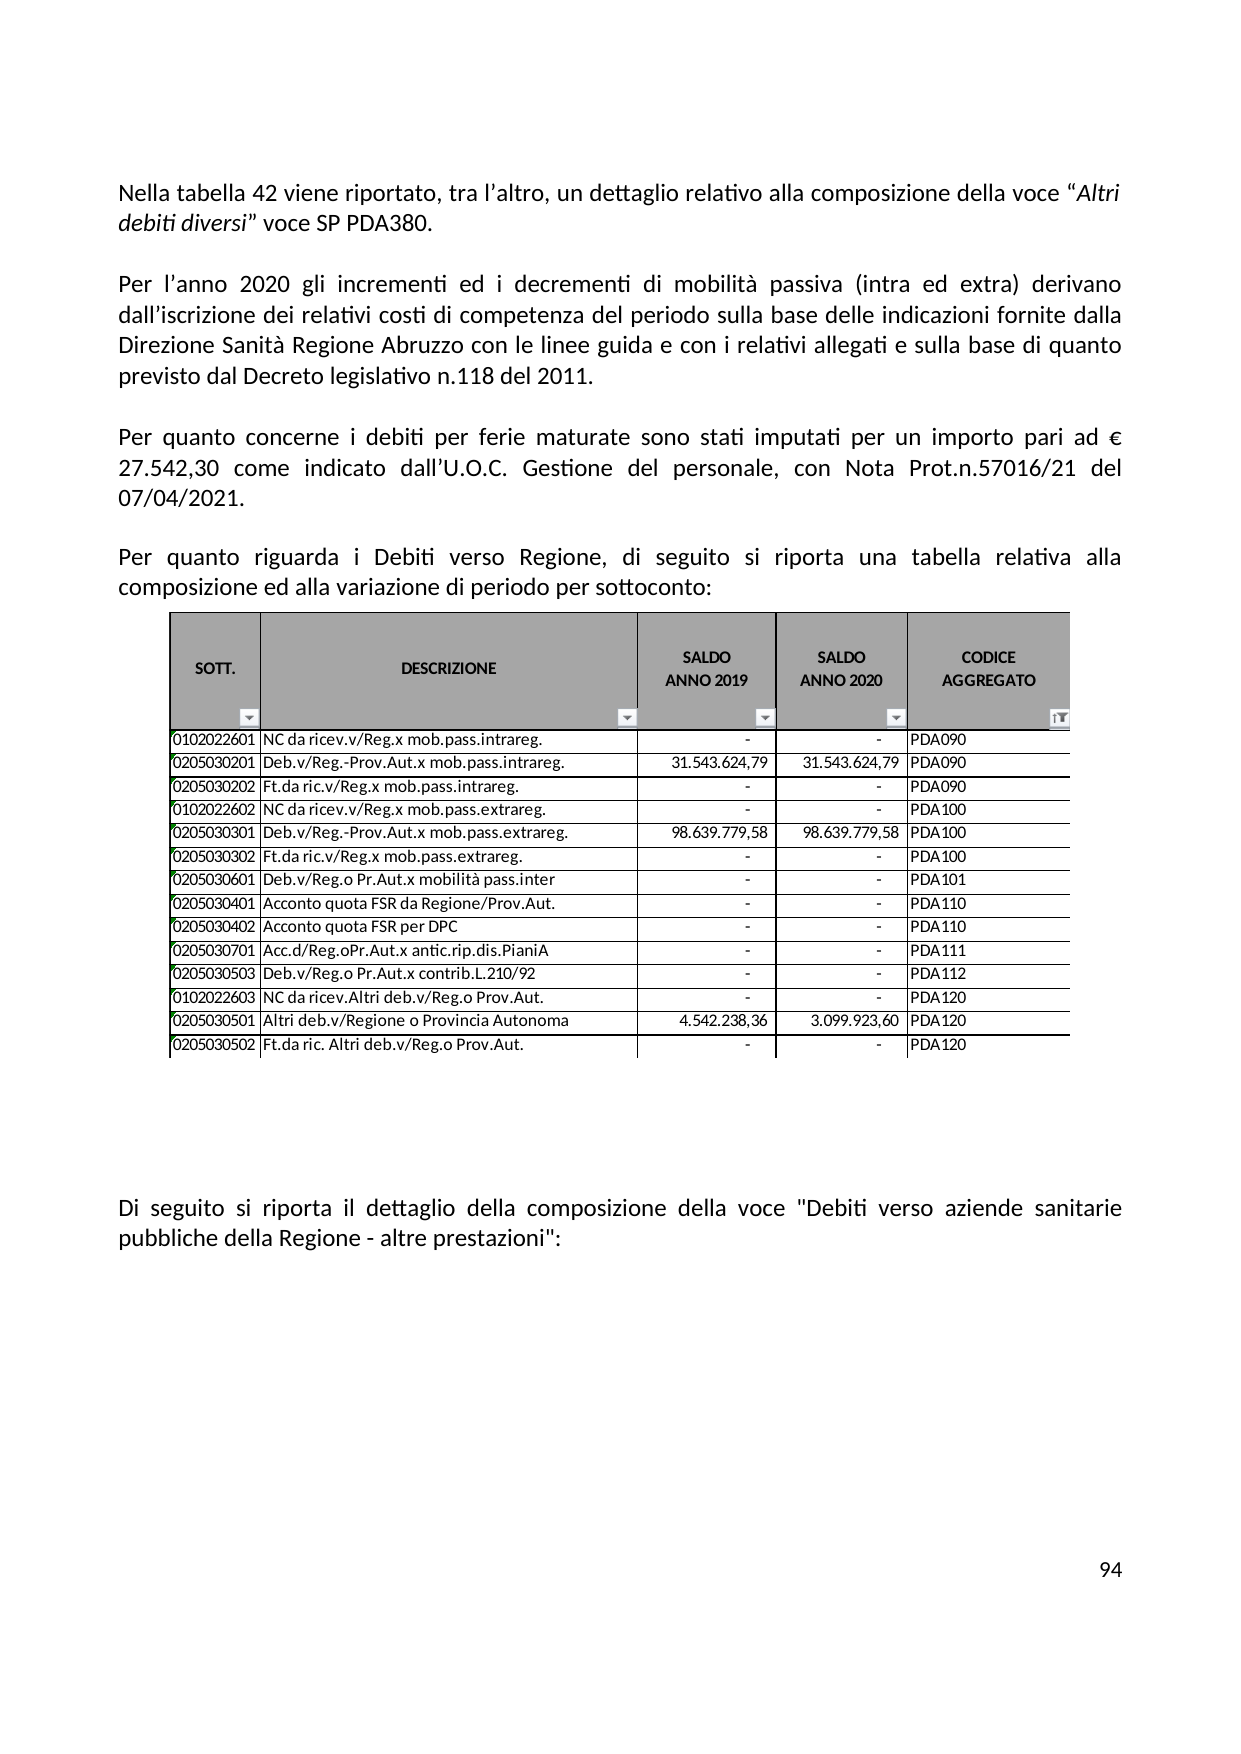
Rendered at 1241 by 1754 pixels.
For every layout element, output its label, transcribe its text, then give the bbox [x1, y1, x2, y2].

subtitle Per quanto concerne i debiti per ferie maturate sono stati imputati per un importo pari ad € 27.542,30 come indicato dall’U.O.C. Gestione del personale, con Nota Prot.n.57016/21 del 07/04/2021. [118, 421, 1122, 513]
text Per quanto riguarda i Debiti verso Regione, di seguito si riporta una tabella relativa alla composizione ed alla variazione di periodo per sottoconto: [118, 541, 1122, 602]
text Nella tabella 42 viene riportato, tra l’altro, un dettaglio relativo alla composizione della voce “Altri debiti diversi” voce SP PDA380. [118, 177, 1122, 238]
text Per l’anno 2020 gli incrementi ed i decrementi di mobilità passiva (intra ed extra) derivano dall’iscrizione dei relativi costi di competenza del periodo sulla base delle indicazioni fornite dalla Direzione Sanità Regione Abruzzo con le linee guida e con i relativi allegati e sulla base di quanto previsto dal Decreto legislativo n.118 del 2011. [118, 269, 1122, 391]
text Di seguito si riporta il dettaglio della composizione della voce "Debiti verso aziende sanitarie pubbliche della Regione - altre prestazioni": [118, 1192, 1122, 1253]
